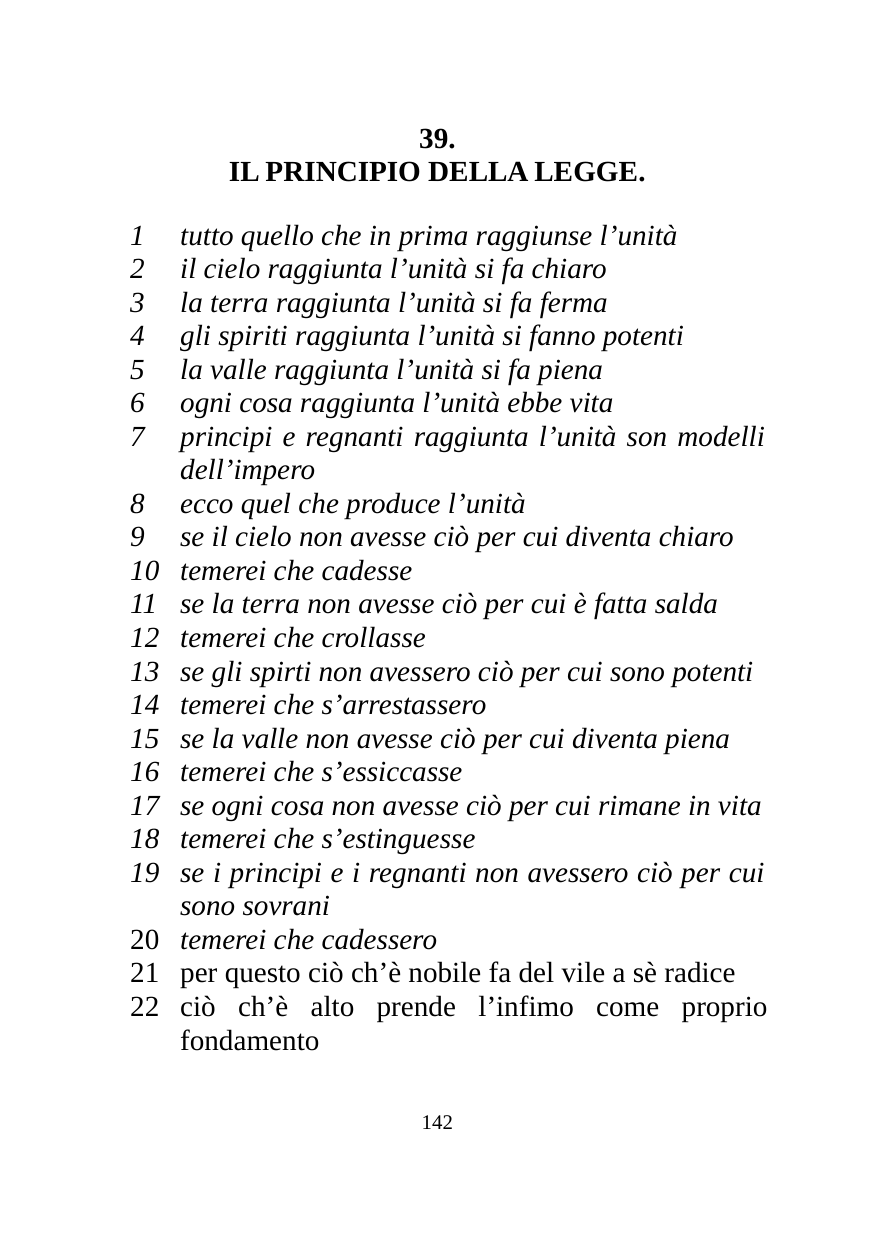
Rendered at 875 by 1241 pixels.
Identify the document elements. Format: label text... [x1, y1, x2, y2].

list per questo ciò ch’è nobile fa del vile a sè radice [130, 956, 768, 989]
list se il cielo non avesse ciò per cui diventa chiaro [130, 519, 768, 553]
list temerei che s’estinguesse [130, 821, 768, 855]
list se la valle non avesse ciò per cui diventa piena [130, 721, 768, 754]
list temerei che crollasse [130, 620, 768, 654]
list se la terra non avesse ciò per cui è fatta salda [130, 587, 768, 620]
list ogni cosa raggiunta l’unità ebbe vita [130, 385, 768, 419]
list temerei che s’arrestassero [130, 687, 768, 721]
list ciò ch’è alto prende l’infimo come proprio fondamento [130, 989, 768, 1056]
list ecco quel che produce l’unità [130, 486, 768, 519]
list temerei che cadessero [130, 922, 768, 956]
list principi e regnanti raggiunta l’unità son modelli dell’impero [130, 419, 768, 486]
list la valle raggiunta l’unità si fa piena [130, 352, 768, 385]
subtitle 39. Il principio della legge. [106, 121, 768, 188]
list la terra raggiunta l’unità si fa ferma [130, 285, 768, 318]
list se gli spirti non avessero ciò per cui sono potenti [130, 654, 768, 687]
list il cielo raggiunta l’unità si fa chiaro [130, 251, 768, 285]
list temerei che cadesse [130, 553, 768, 587]
list se ogni cosa non avesse ciò per cui rimane in vita [130, 788, 768, 821]
list gli spiriti raggiunta l’unità si fanno potenti [130, 318, 768, 352]
list tutto quello che in prima raggiunse l’unità [130, 218, 768, 251]
list temerei che s’essiccasse [130, 754, 768, 788]
list se i principi e i regnanti non avessero ciò per cui sono sovrani [130, 855, 768, 922]
